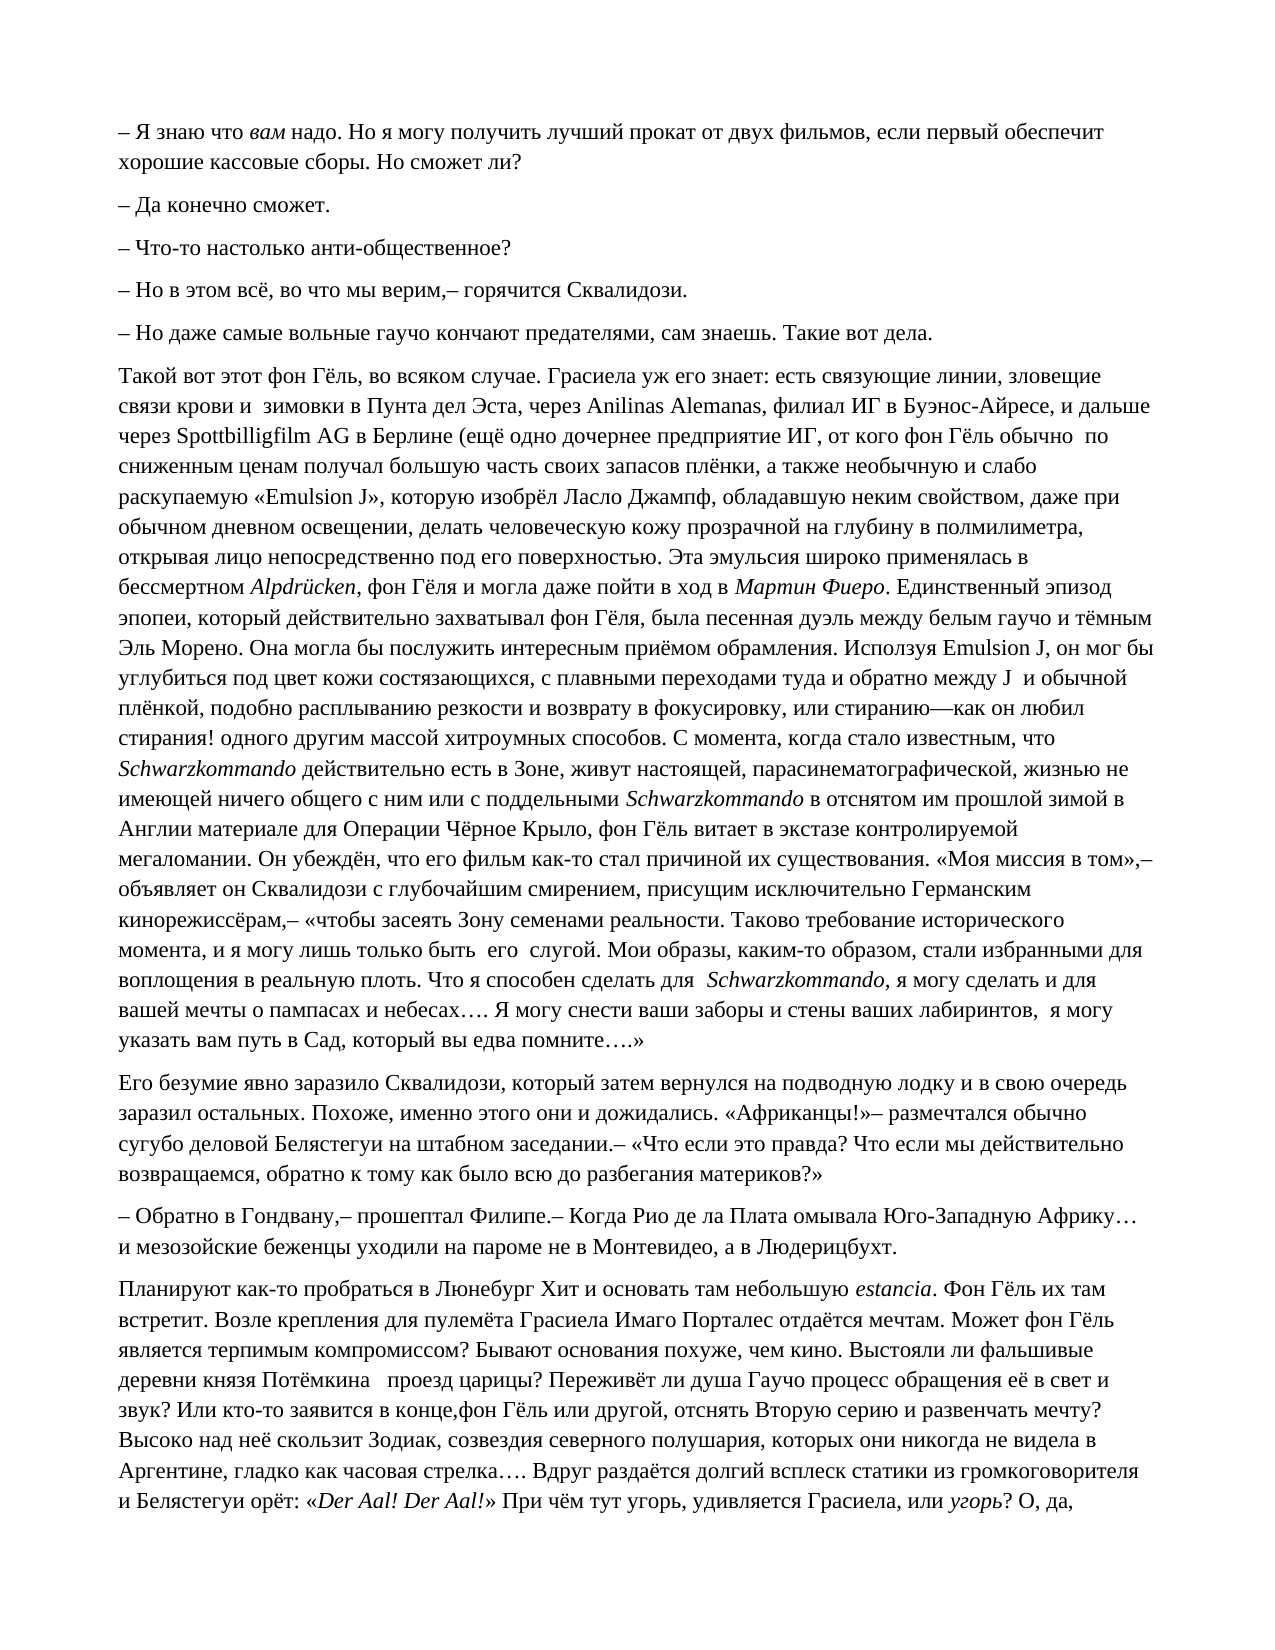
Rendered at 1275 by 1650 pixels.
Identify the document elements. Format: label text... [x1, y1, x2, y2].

text – Да конечно сможет. [118, 191, 1157, 217]
text Его безумие явно заразило Сквалидози, который затем вернулся на подводную лодку и в свою очередь заразил остальных. Похоже, именно этого они и дожидались. «Африканцы!»– размечтался обычно сугубо деловой Белястегуи на штабном заседании.– «Что если это правда? Что если мы действительно возвращаемся, обратно к тому как было всю до разбегания материков?» [118, 1069, 1157, 1186]
text Такой вот этот фон Гёль, во всяком случае. Грасиела уж его знает: есть связующие линии, зловещие связи крови и зимовки в Пунта дел Эста, через Anilinas Alemanas, филиал ИГ в Буэнос-Айресе, и дальше через Spottbilligfilm AG в Берлине (ещё одно дочернее предприятие ИГ, от кого фон Гёль обычно по сниженным ценам получал большую часть своих запасов плёнки, а также необычную и слабо раскупаемую «Emulsion J», которую изобрёл Ласло Джампф, обладавшую неким свойством, даже при обычном дневном освещении, делать человеческую кожу прозрачной на глубину в полмилиметра, открывая лицо непосредственно под его поверхностью. Эта эмульсия широко применялась в бессмертном Alpdrücken, фон Гёля и могла даже пойти в ход в Мартин Фиеро. Единственный эпизод эпопеи, который действительно захватывал фон Гёля, была песенная дуэль между белым гаучо и тёмным Эль Морено. Она могла бы послужить интересным приёмом обрамления. Исползуя Emulsion J, он мог бы углубиться под цвет кожи состязающихся, с плавными переходами туда и обратно между J и обычной плёнкой, подобно расплыванию резкости и возврату в фокусировку, или стиранию—как он любил стирания! одного другим массой хитроумных способов. С момента, когда стало известным, что Schwarzkommando действительно есть в Зоне, живут настоящей, парасинематографической, жизнью не имеющей ничего общего с ним или с поддельными Schwarzkommando в отснятом им прошлой зимой в Англии материале для Операции Чёрное Крыло, фон Гёль витает в экстазе контролируемой мегаломании. Он убеждён, что его фильм как-то стал причиной их существования. «Моя миссия в том»,– объявляет он Сквалидози с глубочайшим смирением, присущим исключительно Германским кинорежиссёрам,– «чтобы засеять Зону семенами реальности. Таково требование исторического момента, и я могу лишь только быть его слугой. Мои образы, каким-то образом, стали избранными для воплощения в реальную плоть. Что я способен сделать для Schwarzkommando, я могу сделать и для вашей мечты о пампасах и небесах…. Я могу снести ваши заборы и стены ваших лабиринтов, я могу указать вам путь в Сад, который вы едва помните….» [118, 362, 1157, 1053]
text – Я знаю что вам надо. Но я могу получить лучший прокат от двух фильмов, если первый обеспечит хорошие кассовые сборы. Но сможет ли? [118, 118, 1157, 175]
text – Но даже самые вольные гаучо кончают предателями, сам знаешь. Такие вот дела. [118, 319, 1157, 346]
text – Обратно в Гондвану,– прошептал Филипе.– Когда Рио де ла Плата омывала Юго-Западную Африку… и мезозойские беженцы уходили на пароме не в Монтевидео, а в Людерицбухт. [118, 1202, 1157, 1259]
text Планируют как-то пробраться в Люнебург Хит и основать там небольшую estancia. Фон Гёль их там встретит. Возле крепления для пулемёта Грасиела Имаго Порталес отдаётся мечтам. Может фон Гёль является терпимым компромиссом? Бывают основания похуже, чем кино. Выстояли ли фальшивые деревни князя Потёмкина проезд царицы? Переживёт ли душа Гаучо процесс обращения её в свет и звук? Или кто-то заявится в конце,фон Гёль или другой, отснять Вторую серию и развенчать мечту?Высоко над неё скользит Зодиак, созвездия северного полушария, которых они никогда не видела в Аргентине, гладко как часовая стрелка…. Вдруг раздаётся долгий всплеск статики из громкоговорителя и Белястегуи орёт: «Der Aal! Der Aal!» При чём тут угорь, удивляется Грасиела, или угорь? О, да, [118, 1275, 1157, 1513]
text – Что-то настолько анти-общественное? [118, 234, 1157, 260]
text – Но в этом всё, во что мы верим,– горячится Сквалидози. [118, 276, 1157, 303]
